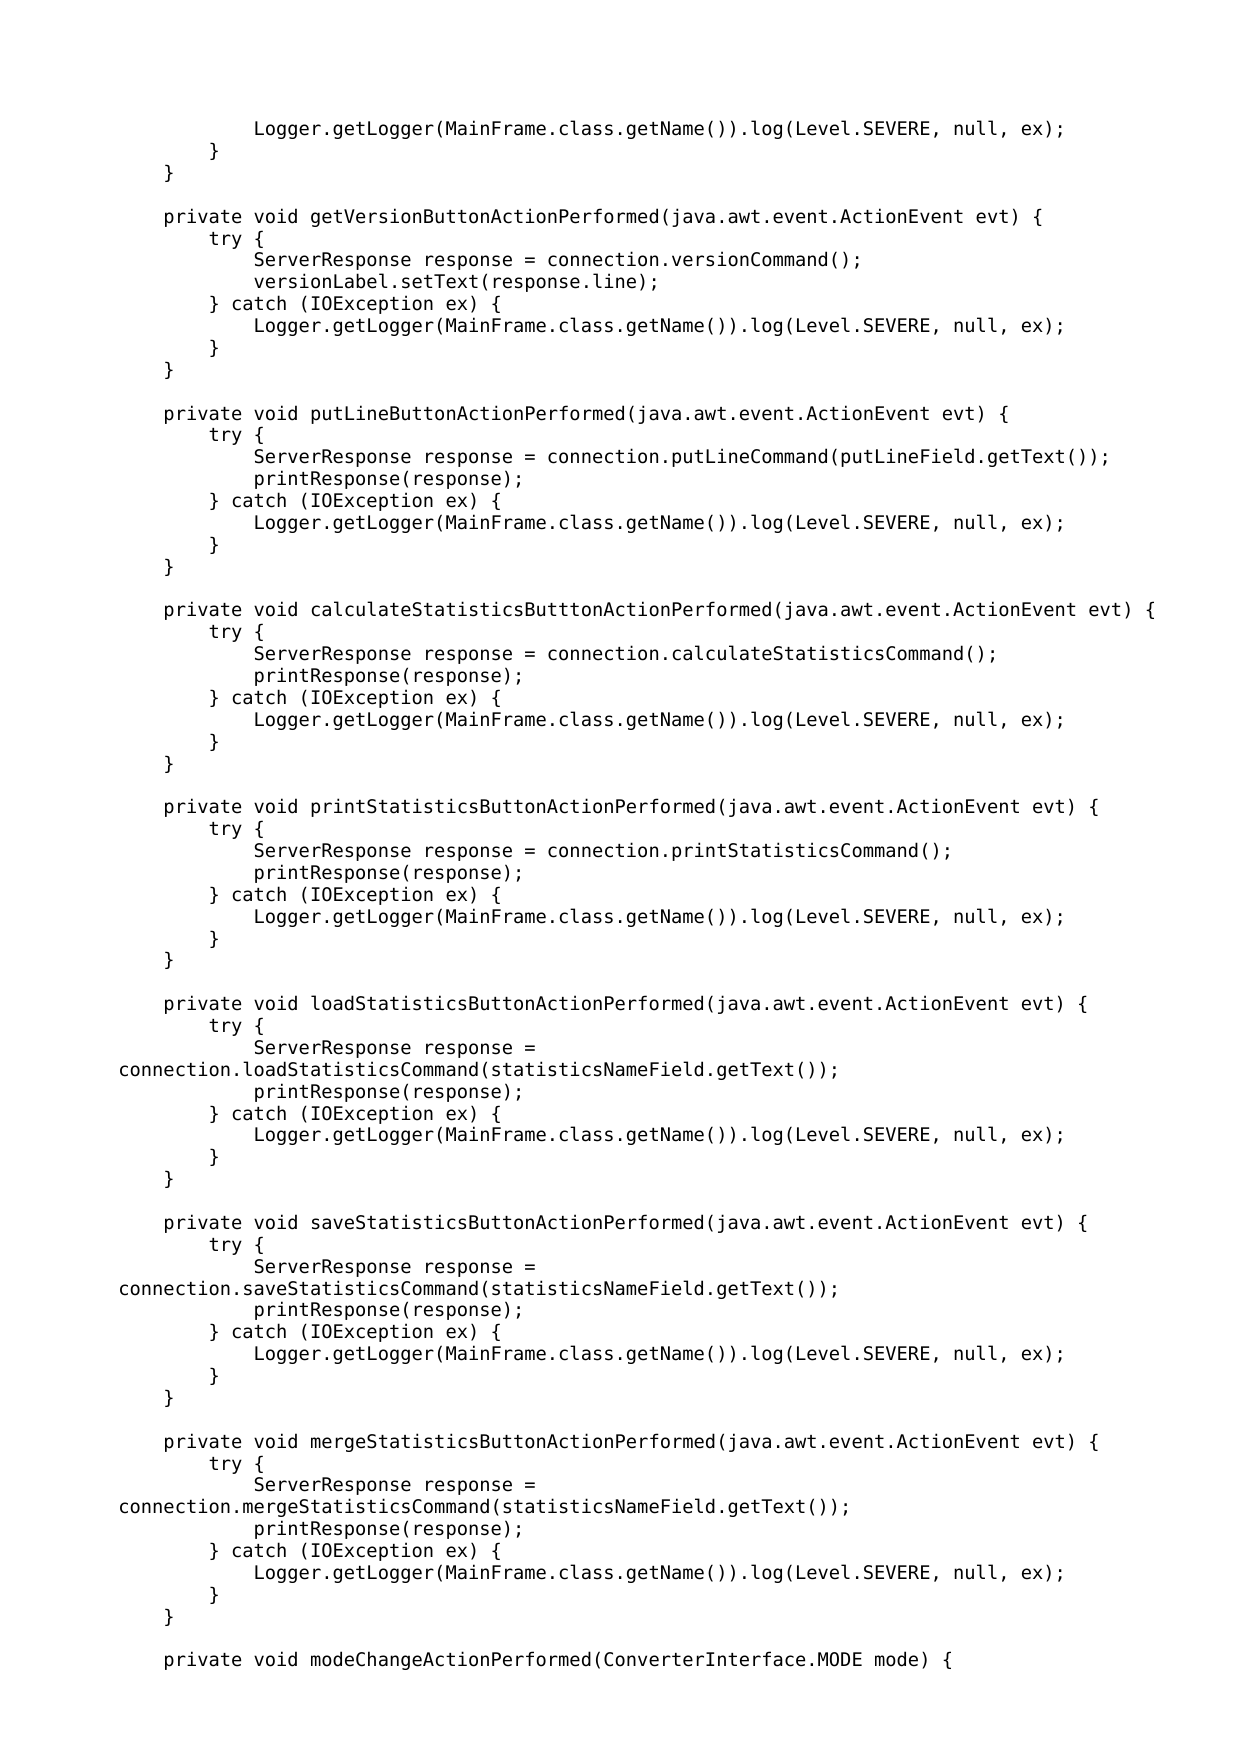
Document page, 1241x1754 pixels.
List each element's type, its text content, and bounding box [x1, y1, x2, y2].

text } catch (IOException ex) { [118, 490, 1206, 512]
text } catch (IOException ex) { [118, 293, 1206, 315]
text } [118, 534, 1206, 556]
text private void modeChangeActionPerformed(ConverterInterface.MODE mode) { [118, 1649, 1206, 1671]
text Logger.getLogger(MainFrame.class.getName()).log(Level.SEVERE, null, ex); [118, 709, 1206, 731]
text private void getVersionButtonActionPerformed(java.awt.event.ActionEvent evt) { [118, 206, 1206, 227]
text } catch (IOException ex) { [118, 1321, 1206, 1343]
text private void saveStatisticsButtonActionPerformed(java.awt.event.ActionEvent evt) { [118, 1212, 1206, 1234]
text try { [118, 1234, 1206, 1256]
text printResponse(response); [118, 665, 1206, 687]
text Logger.getLogger(MainFrame.class.getName()).log(Level.SEVERE, null, ex); [118, 1562, 1206, 1584]
text } [118, 359, 1206, 381]
text } [118, 1606, 1206, 1627]
text printResponse(response); [118, 468, 1206, 490]
text Logger.getLogger(MainFrame.class.getName()).log(Level.SEVERE, null, ex); [118, 1124, 1206, 1146]
text printResponse(response); [118, 1518, 1206, 1540]
text private void printStatisticsButtonActionPerformed(java.awt.event.ActionEvent evt) { [118, 796, 1206, 818]
text ServerResponse response = connection.saveStatisticsCommand(statisticsNameField.getText()); [118, 1256, 1206, 1299]
text } catch (IOException ex) { [118, 884, 1206, 906]
text try { [118, 818, 1206, 840]
text printResponse(response); [118, 862, 1206, 884]
text try { [118, 621, 1206, 643]
text private void putLineButtonActionPerformed(java.awt.event.ActionEvent evt) { [118, 402, 1206, 424]
text Logger.getLogger(MainFrame.class.getName()).log(Level.SEVERE, null, ex); [118, 906, 1206, 927]
text } catch (IOException ex) { [118, 1540, 1206, 1562]
text } [118, 752, 1206, 774]
text try { [118, 424, 1206, 446]
text } [118, 1584, 1206, 1606]
text versionLabel.setText(response.line); [118, 271, 1206, 293]
text } catch (IOException ex) { [118, 687, 1206, 709]
text private void calculateStatisticsButttonActionPerformed(java.awt.event.ActionEvent evt) { [118, 599, 1206, 621]
text } [118, 1365, 1206, 1387]
text } [118, 731, 1206, 752]
text ServerResponse response = connection.loadStatisticsCommand(statisticsNameField.getText()); [118, 1037, 1206, 1081]
text } [118, 162, 1206, 184]
text } [118, 1387, 1206, 1409]
text Logger.getLogger(MainFrame.class.getName()).log(Level.SEVERE, null, ex); [118, 315, 1206, 337]
text } [118, 140, 1206, 162]
text } [118, 1146, 1206, 1168]
text Logger.getLogger(MainFrame.class.getName()).log(Level.SEVERE, null, ex); [118, 512, 1206, 534]
text ServerResponse response = connection.calculateStatisticsCommand(); [118, 643, 1206, 665]
text } [118, 949, 1206, 971]
text private void loadStatisticsButtonActionPerformed(java.awt.event.ActionEvent evt) { [118, 993, 1206, 1015]
text try { [118, 1015, 1206, 1037]
text Logger.getLogger(MainFrame.class.getName()).log(Level.SEVERE, null, ex); [118, 118, 1206, 140]
text Logger.getLogger(MainFrame.class.getName()).log(Level.SEVERE, null, ex); [118, 1343, 1206, 1365]
text try { [118, 1452, 1206, 1474]
text ServerResponse response = connection.mergeStatisticsCommand(statisticsNameField.getText()); [118, 1474, 1206, 1518]
text printResponse(response); [118, 1299, 1206, 1321]
text } [118, 556, 1206, 577]
text } catch (IOException ex) { [118, 1102, 1206, 1124]
text private void mergeStatisticsButtonActionPerformed(java.awt.event.ActionEvent evt) { [118, 1431, 1206, 1452]
text } [118, 1168, 1206, 1190]
text } [118, 927, 1206, 949]
text ServerResponse response = connection.printStatisticsCommand(); [118, 840, 1206, 862]
text } [118, 337, 1206, 359]
text try { [118, 227, 1206, 249]
text ServerResponse response = connection.putLineCommand(putLineField.getText()); [118, 446, 1206, 468]
text printResponse(response); [118, 1081, 1206, 1102]
text ServerResponse response = connection.versionCommand(); [118, 249, 1206, 271]
